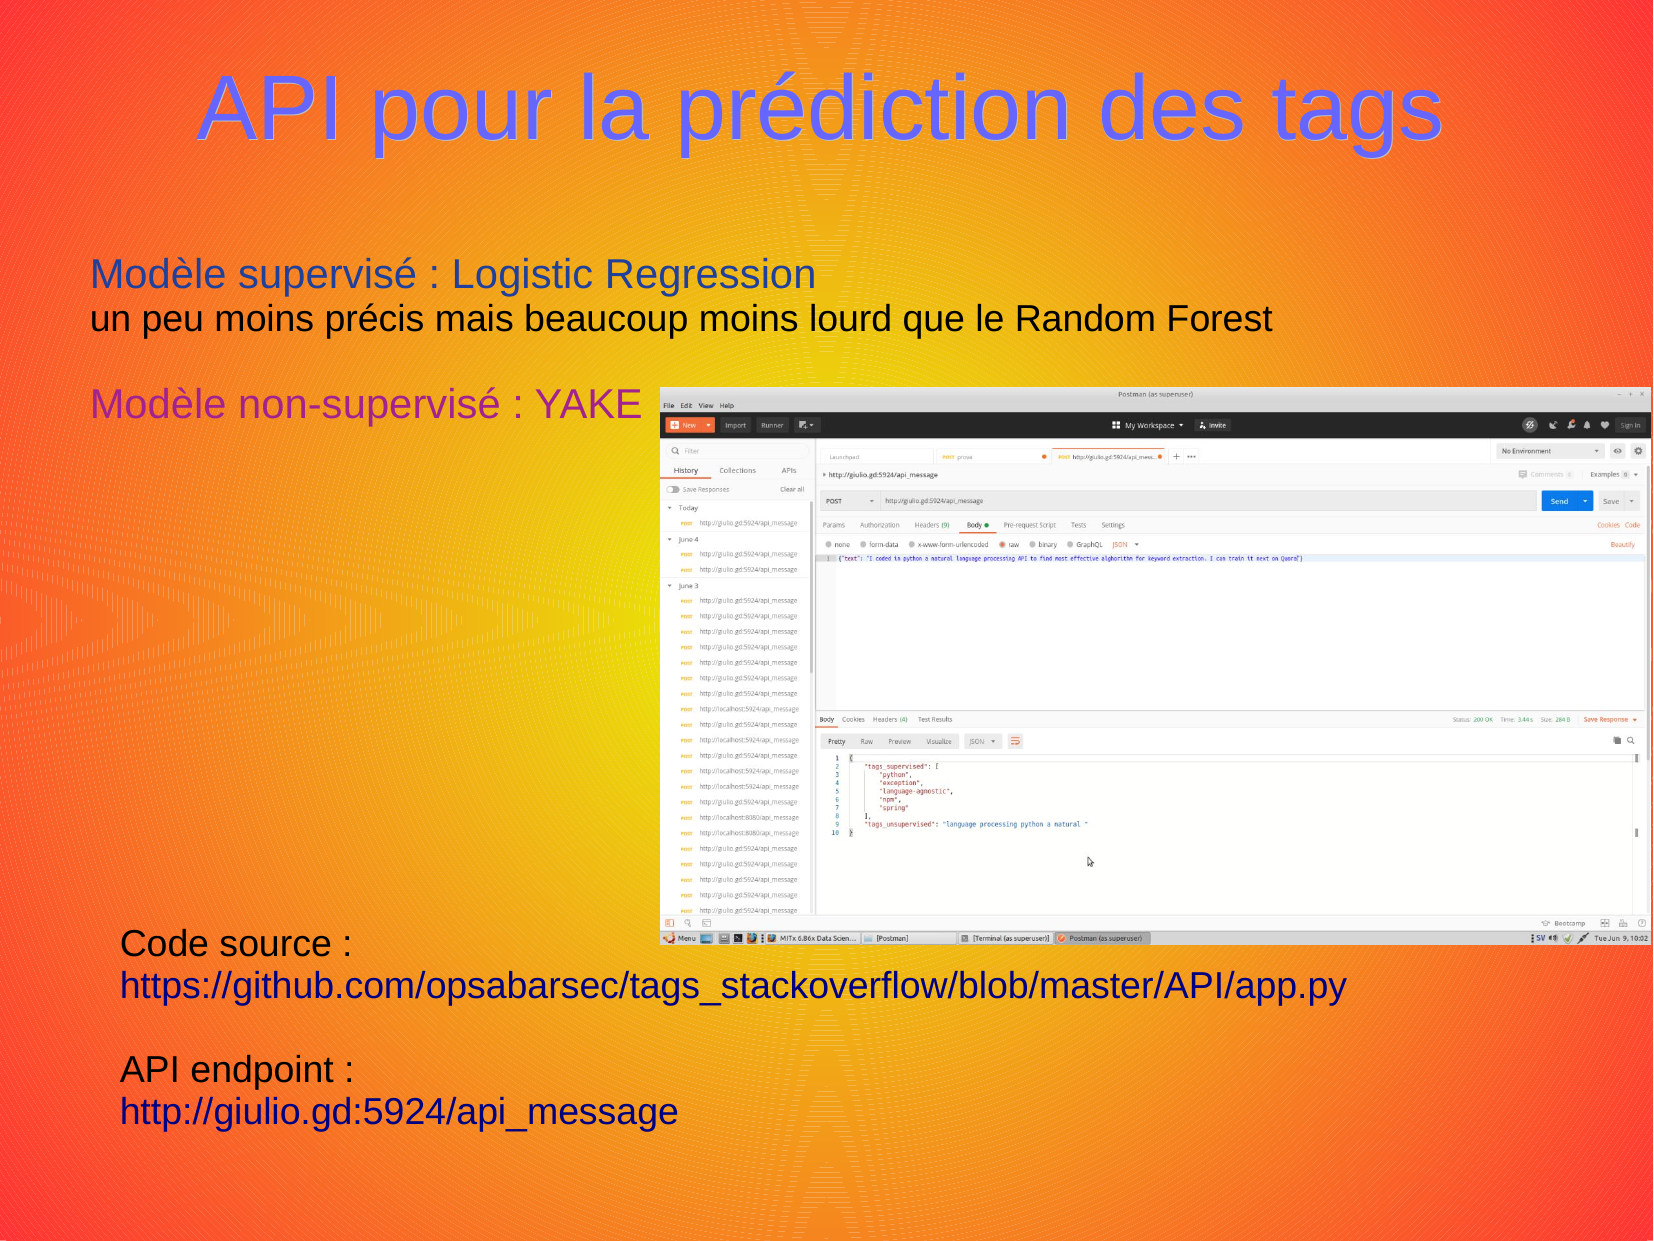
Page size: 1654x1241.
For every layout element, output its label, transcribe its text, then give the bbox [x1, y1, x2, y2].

text_box Code source : https://github.com/opsabarsec/tags_stackoverflow/blob/master/API/app.py API endpoint : http://giulio.gd:5924/api_message [105, 915, 1381, 1224]
text_box Modèle supervisé : Logistic Regression un peu moins précis mais beaucoup moins lourd que le Random Forest Modèle non-supervisé : YAKE [75, 243, 1576, 511]
picture [660, 387, 1651, 946]
title API pour la prédiction des tags [90, 34, 1578, 181]
